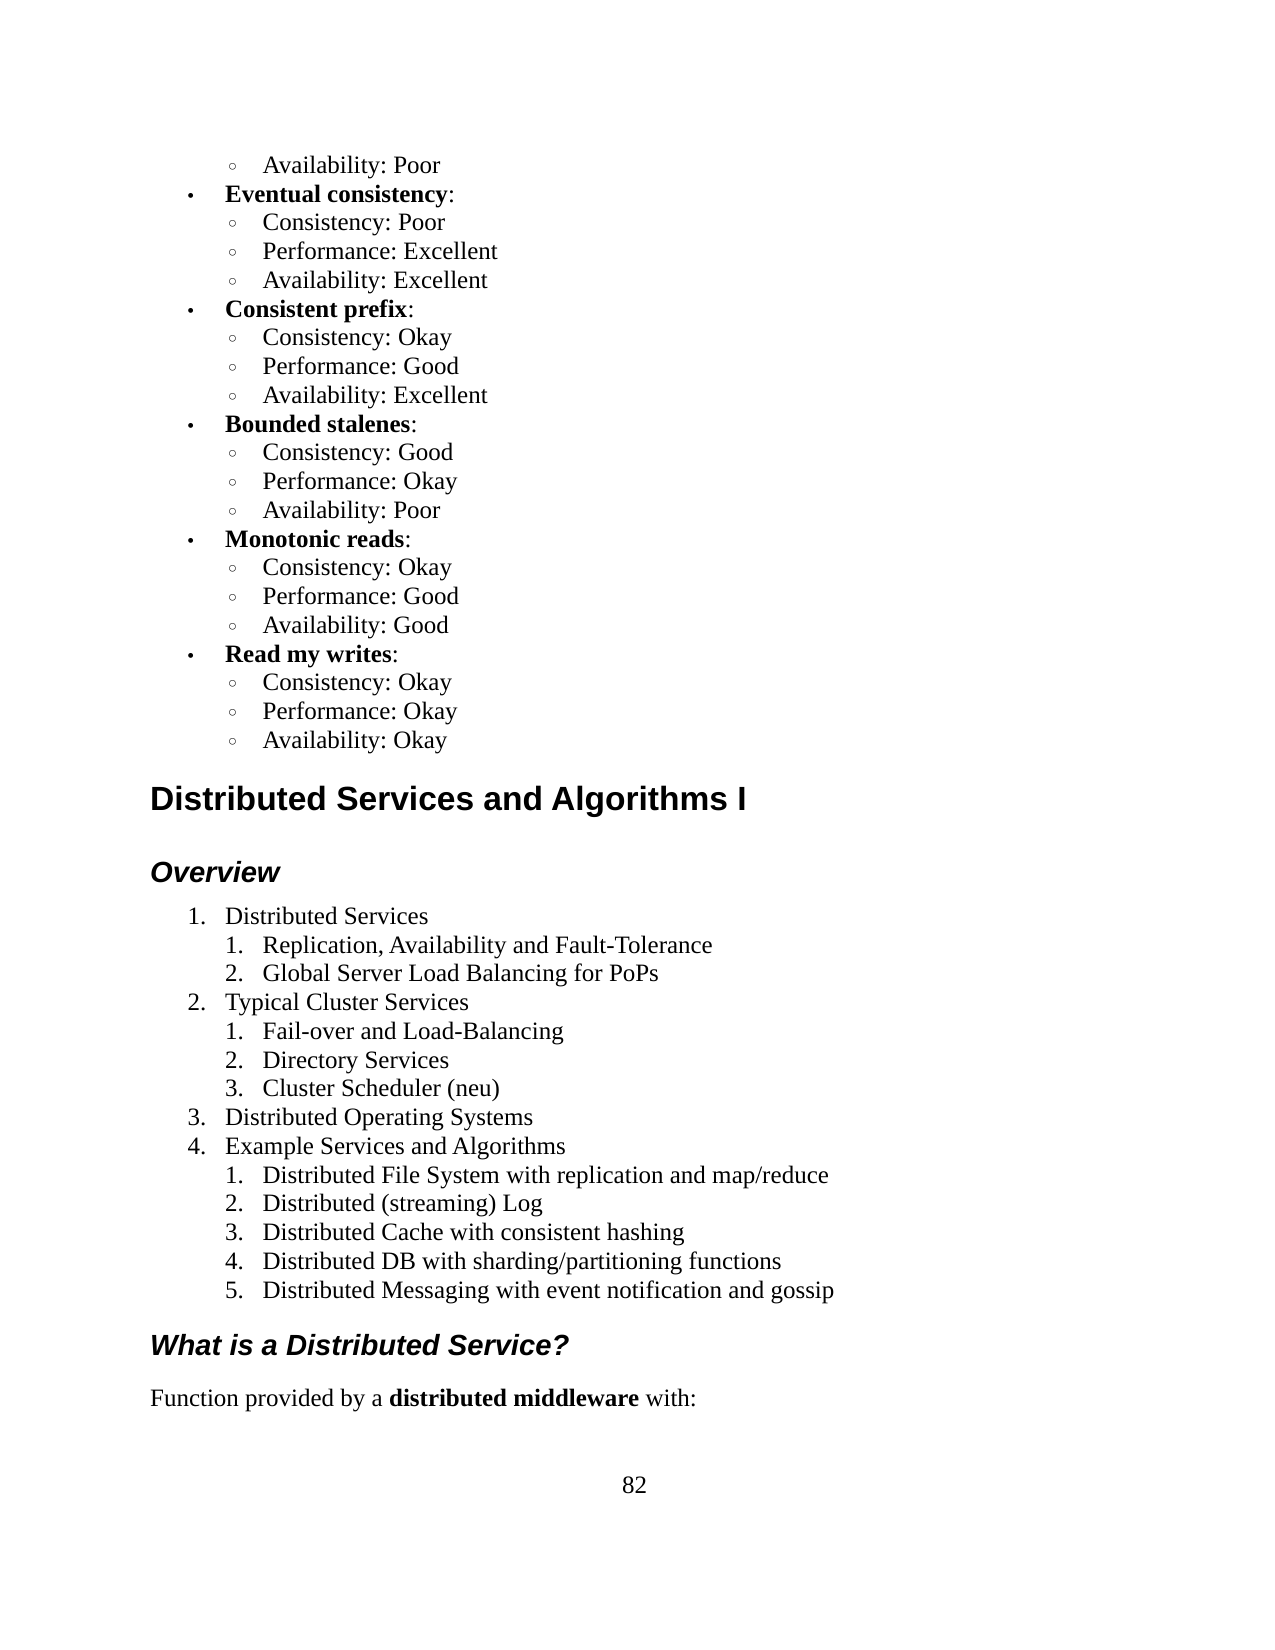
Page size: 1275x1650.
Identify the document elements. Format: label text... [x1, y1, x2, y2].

list Replication, Availability and Fault-Tolerance [225, 930, 1125, 958]
list Availability: Excellent [225, 265, 1125, 294]
list Distributed Operating Systems [187, 1102, 1125, 1131]
list Cluster Scheduler (neu) [225, 1073, 1125, 1102]
list Performance: Okay [225, 696, 1125, 725]
list Availability: Poor [225, 150, 1125, 179]
subtitle Overview [150, 855, 1125, 888]
list Availability: Poor [225, 495, 1125, 524]
list Distributed Messaging with event notification and gossip [225, 1275, 1125, 1303]
list Distributed (streaming) Log [225, 1188, 1125, 1217]
list Availability: Good [225, 610, 1125, 639]
list Monotonic reads: [187, 524, 1125, 552]
list Fail-over and Load-Balancing [225, 1016, 1125, 1045]
list Consistency: Poor [225, 207, 1125, 236]
list Example Services and Algorithms [187, 1131, 1125, 1160]
list Typical Cluster Services [187, 987, 1125, 1016]
list Performance: Good [225, 581, 1125, 610]
list Distributed Cache with consistent hashing [225, 1217, 1125, 1246]
list Consistency: Okay [225, 667, 1125, 696]
list Performance: Excellent [225, 236, 1125, 265]
list Consistency: Okay [225, 552, 1125, 581]
subtitle What is a Distributed Service? [150, 1328, 1125, 1362]
list Consistency: Good [225, 437, 1125, 466]
list Performance: Good [225, 351, 1125, 380]
list Availability: Excellent [225, 380, 1125, 409]
list Performance: Okay [225, 466, 1125, 495]
list Eventual consistency: [187, 179, 1125, 207]
list Distributed Services [187, 901, 1125, 930]
text Function provided by a distributed middleware with: [150, 1383, 1125, 1412]
list Bounded stalenes: [187, 409, 1125, 437]
list Consistent prefix: [187, 294, 1125, 322]
list Consistency: Okay [225, 322, 1125, 351]
list Availability: Okay [225, 725, 1125, 754]
list Read my writes: [187, 639, 1125, 667]
list Distributed DB with sharding/partitioning functions [225, 1246, 1125, 1275]
subtitle Distributed Services and Algorithms I [150, 779, 1125, 817]
list Global Server Load Balancing for PoPs [225, 958, 1125, 987]
list Distributed File System with replication and map/reduce [225, 1160, 1125, 1188]
list Directory Services [225, 1045, 1125, 1073]
